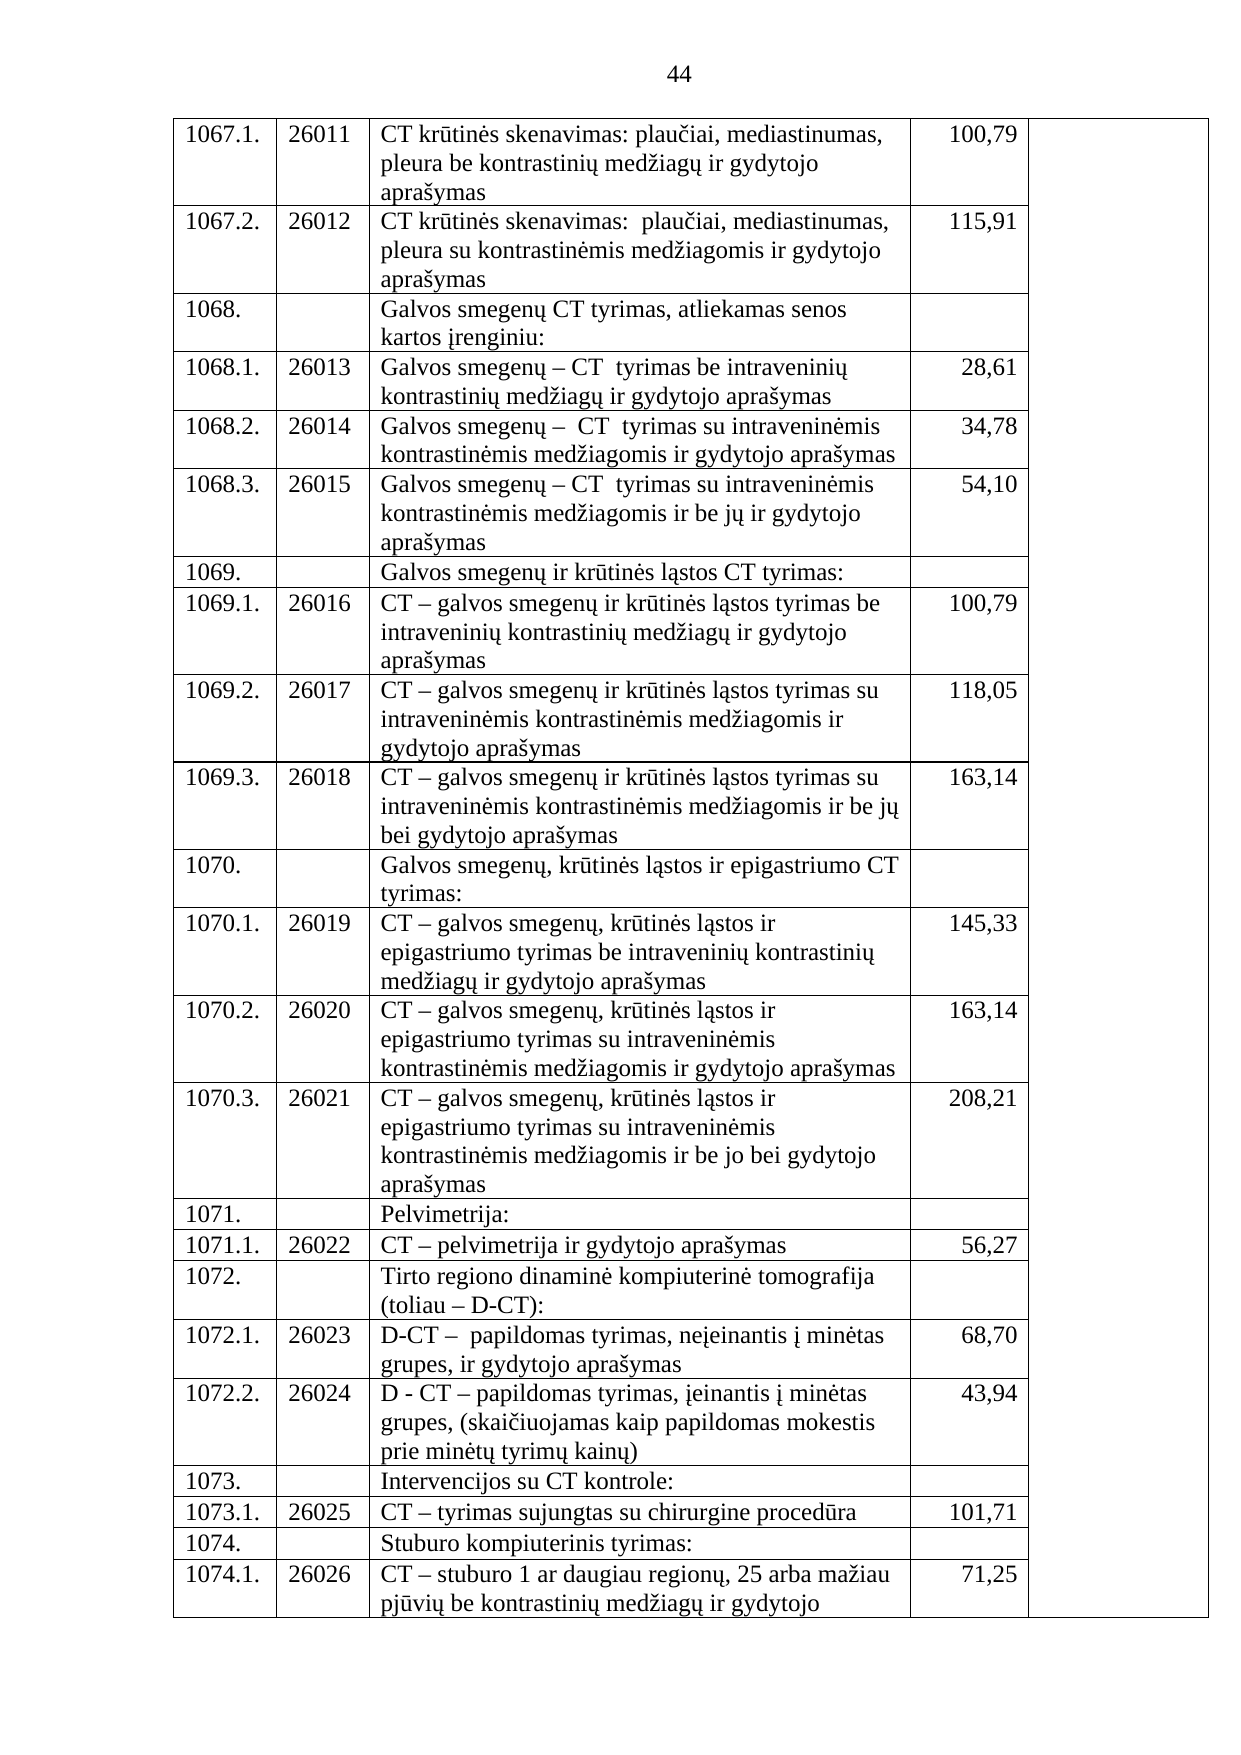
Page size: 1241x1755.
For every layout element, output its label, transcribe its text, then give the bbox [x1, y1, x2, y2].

table_cell CT – galvos smegenų ir krūtinės ląstos tyrimas su intraveninėmis kontrastinėmis medžiagomis ir gydytojo aprašymas [370, 675, 910, 761]
table_cell 26018 [277, 763, 369, 849]
table_cell Intervencijos su CT kontrole: [370, 1466, 910, 1496]
table_cell 26014 [277, 411, 369, 468]
table_cell [277, 850, 369, 907]
table_cell 1071.1. [174, 1230, 276, 1260]
table_cell 26025 [277, 1497, 369, 1527]
table_cell Stuburo kompiuterinis tyrimas: [370, 1528, 910, 1558]
table_cell 1070. [174, 850, 276, 907]
table_cell CT – galvos smegenų, krūtinės ląstos ir epigastriumo tyrimas su intraveninėmis kontrastinėmis medžiagomis ir gydytojo aprašymas [370, 996, 910, 1082]
table_cell [1209, 468, 1222, 556]
table_cell 26016 [277, 588, 369, 674]
table_cell [911, 1261, 1028, 1319]
table_cell Galvos smegenų – CT tyrimas be intraveninių kontrastinių medžiagų ir gydytojo aprašymas [370, 352, 910, 410]
table_cell Pelvimetrija: [370, 1199, 910, 1229]
table_cell CT – galvos smegenų ir krūtinės ląstos tyrimas su intraveninėmis kontrastinėmis medžiagomis ir be jų bei gydytojo aprašymas [370, 763, 910, 849]
table_cell 145,33 [911, 908, 1028, 994]
table_cell 115,91 [911, 206, 1028, 293]
table_cell CT krūtinės skenavimas: plaučiai, mediastinumas, pleura su kontrastinėmis medžiagomis ir gydytojo aprašymas [370, 206, 910, 293]
table_cell 26012 [277, 206, 369, 293]
table_cell 1072.2. [174, 1379, 276, 1465]
table_cell [1209, 1229, 1222, 1260]
table_cell [1209, 410, 1222, 468]
table_cell 1069. [174, 557, 276, 587]
table_cell 1073. [174, 1466, 276, 1496]
table_cell 43,94 [911, 1379, 1028, 1465]
table_cell [1209, 587, 1222, 674]
table_cell [1209, 118, 1222, 205]
table_cell [1209, 293, 1222, 351]
table_cell [1209, 1378, 1222, 1465]
table_cell [1209, 1527, 1222, 1558]
table_cell Tirto regiono dinaminė kompiuterinė tomografija (toliau – D-CT): [370, 1261, 910, 1319]
table_cell [1209, 1496, 1222, 1527]
table_cell [911, 294, 1028, 351]
table_cell CT – stuburo 1 ar daugiau regionų, 25 arba mažiau pjūvių be kontrastinių medžiagų ir gydytojo [370, 1560, 910, 1617]
table_cell [911, 1466, 1028, 1496]
table_cell 208,21 [911, 1083, 1028, 1198]
table_cell [911, 1528, 1028, 1558]
table_cell Galvos smegenų CT tyrimas, atliekamas senos kartos įrenginiu: [370, 294, 910, 351]
table_cell 26020 [277, 996, 369, 1082]
table_cell [1209, 761, 1222, 849]
table_cell 1070.3. [174, 1083, 276, 1198]
table_cell [277, 557, 369, 587]
table_cell [1029, 119, 1208, 1617]
table_cell [277, 294, 369, 351]
table_cell 26023 [277, 1320, 369, 1377]
table_cell CT – galvos smegenų, krūtinės ląstos ir epigastriumo tyrimas be intraveninių kontrastinių medžiagų ir gydytojo aprašymas [370, 908, 910, 994]
table_cell [1209, 1260, 1222, 1319]
table_cell 1067.1. [174, 119, 276, 205]
table_cell 54,10 [911, 469, 1028, 556]
table_cell [911, 1199, 1028, 1229]
table_cell 101,71 [911, 1497, 1028, 1527]
table_cell [277, 1261, 369, 1319]
table_cell 26021 [277, 1083, 369, 1198]
table_cell [277, 1466, 369, 1496]
table_cell CT – pelvimetrija ir gydytojo aprašymas [370, 1230, 910, 1260]
table_cell CT – galvos smegenų, krūtinės ląstos ir epigastriumo tyrimas su intraveninėmis kontrastinėmis medžiagomis ir be jo bei gydytojo aprašymas [370, 1083, 910, 1198]
table_cell [1209, 849, 1222, 907]
table_cell 1069.2. [174, 675, 276, 761]
table_cell 1072.1. [174, 1320, 276, 1377]
table_cell Galvos smegenų ir krūtinės ląstos CT tyrimas: [370, 557, 910, 587]
table_cell [277, 1199, 369, 1229]
table_cell 1069.1. [174, 588, 276, 674]
table_cell 1074. [174, 1528, 276, 1558]
table_cell [1209, 351, 1222, 410]
table_cell 163,14 [911, 763, 1028, 849]
table_cell [1209, 1559, 1222, 1617]
table_cell 1069.3. [174, 763, 276, 849]
table_cell D-CT – papildomas tyrimas, neįeinantis į minėtas grupes, ir gydytojo aprašymas [370, 1320, 910, 1377]
table_cell Galvos smegenų – CT tyrimas su intraveninėmis kontrastinėmis medžiagomis ir be jų ir gydytojo aprašymas [370, 469, 910, 556]
table_cell 26024 [277, 1379, 369, 1465]
table_cell CT – tyrimas sujungtas su chirurgine procedūra [370, 1497, 910, 1527]
table_cell 26011 [277, 119, 369, 205]
table_cell [911, 557, 1028, 587]
table_cell 26015 [277, 469, 369, 556]
table_cell [1209, 907, 1222, 994]
table_cell 1070.2. [174, 996, 276, 1082]
table_cell [1209, 1198, 1222, 1229]
table_cell CT krūtinės skenavimas: plaučiai, mediastinumas, pleura be kontrastinių medžiagų ir gydytojo aprašymas [370, 119, 910, 205]
table_cell 71,25 [911, 1560, 1028, 1617]
table_cell [277, 1528, 369, 1558]
table_cell 1068.2. [174, 411, 276, 468]
table_cell 1072. [174, 1261, 276, 1319]
table_cell [1209, 674, 1222, 761]
table_cell Galvos smegenų, krūtinės ląstos ir epigastriumo CT tyrimas: [370, 850, 910, 907]
table_cell [911, 850, 1028, 907]
table_cell 68,70 [911, 1320, 1028, 1377]
table_cell 1067.2. [174, 206, 276, 293]
table_cell Galvos smegenų – CT tyrimas su intraveninėmis kontrastinėmis medžiagomis ir gydytojo aprašymas [370, 411, 910, 468]
table_cell 28,61 [911, 352, 1028, 410]
table_cell 26017 [277, 675, 369, 761]
table_cell 1073.1. [174, 1497, 276, 1527]
table_cell 100,79 [911, 588, 1028, 674]
table_cell 163,14 [911, 996, 1028, 1082]
table_cell [1209, 1319, 1222, 1377]
table_cell 1071. [174, 1199, 276, 1229]
table_cell 1068.1. [174, 352, 276, 410]
table_cell 34,78 [911, 411, 1028, 468]
table_cell 100,79 [911, 119, 1028, 205]
table_cell [1209, 1465, 1222, 1496]
table_cell [1209, 556, 1222, 587]
table_cell [1209, 995, 1222, 1082]
table_cell D - CT – papildomas tyrimas, įeinantis į minėtas grupes, (skaičiuojamas kaip papildomas mokestis prie minėtų tyrimų kainų) [370, 1379, 910, 1465]
table_cell CT – galvos smegenų ir krūtinės ląstos tyrimas be intraveninių kontrastinių medžiagų ir gydytojo aprašymas [370, 588, 910, 674]
table_cell 56,27 [911, 1230, 1028, 1260]
table_cell 1070.1. [174, 908, 276, 994]
table_cell 118,05 [911, 675, 1028, 761]
table_cell 26026 [277, 1560, 369, 1617]
table_cell 1068. [174, 294, 276, 351]
table_cell 26019 [277, 908, 369, 994]
table_cell 1074.1. [174, 1560, 276, 1617]
table_cell [1209, 205, 1222, 293]
table_cell 26022 [277, 1230, 369, 1260]
table_cell [1209, 1082, 1222, 1198]
table_cell 26013 [277, 352, 369, 410]
table_cell 1068.3. [174, 469, 276, 556]
